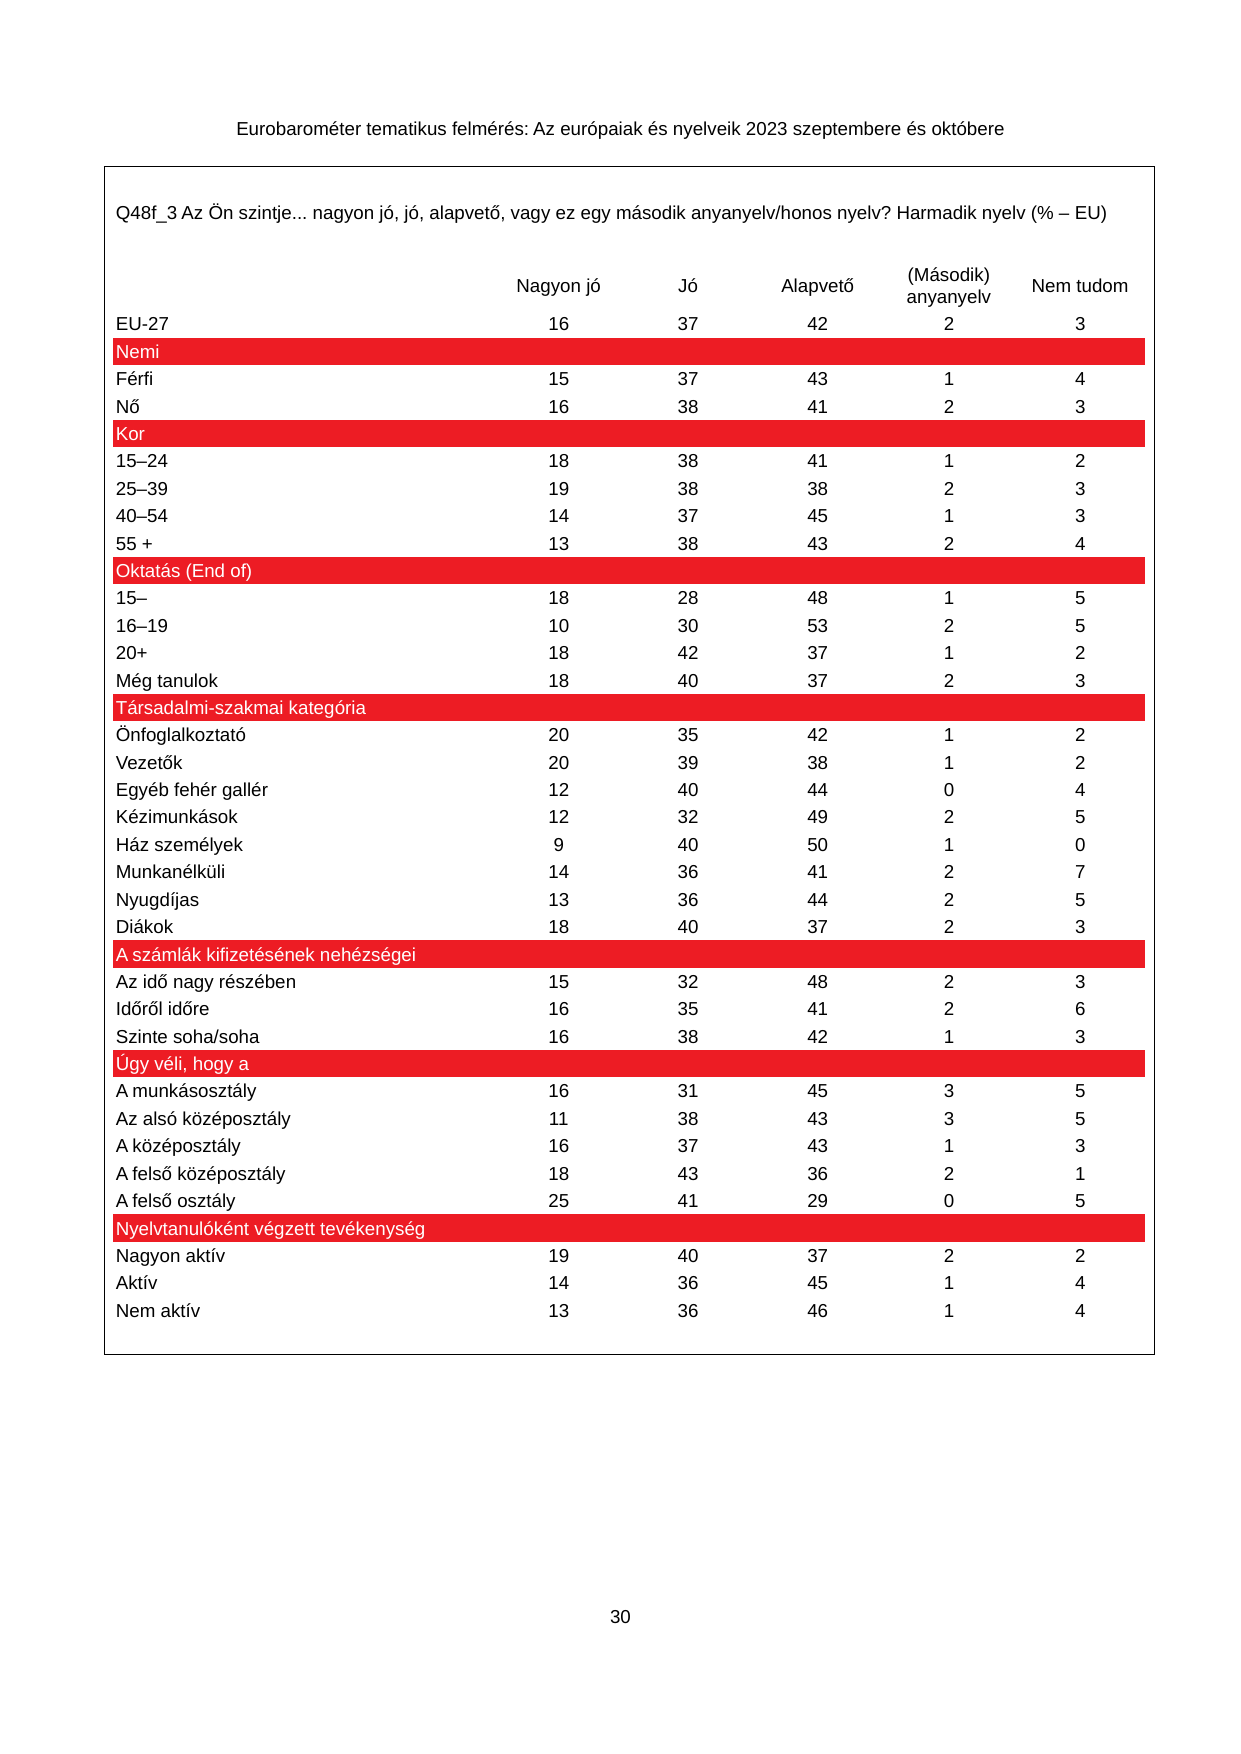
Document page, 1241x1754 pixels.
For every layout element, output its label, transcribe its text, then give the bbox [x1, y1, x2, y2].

table_cell [1015, 1214, 1145, 1242]
table_cell Diákok [113, 913, 494, 940]
table_cell 3 [1015, 502, 1145, 529]
table_cell 1 [882, 1023, 1015, 1050]
table_cell 37 [623, 502, 753, 529]
table_cell Aktív [113, 1269, 494, 1297]
table_cell 3 [1015, 666, 1145, 694]
table_cell 12 [494, 804, 623, 831]
table_cell [1015, 229, 1145, 261]
table_cell 12 [494, 776, 623, 803]
table_cell 0 [882, 1187, 1015, 1214]
table_cell 16 [494, 1023, 623, 1050]
table_cell Még tanulok [113, 666, 494, 694]
table_cell [494, 229, 623, 261]
table_cell [882, 940, 1015, 968]
table_cell Társadalmi-szakmai kategória [113, 694, 494, 721]
table_cell 32 [623, 968, 753, 995]
table_cell 2 [882, 393, 1015, 420]
table_cell [882, 694, 1015, 721]
table_cell (Második) anyanyelv [882, 261, 1015, 310]
table_cell 1 [882, 721, 1015, 749]
table_cell 13 [494, 530, 623, 557]
table_cell 2 [882, 1242, 1015, 1269]
table_cell 1 [882, 584, 1015, 612]
table_cell [623, 1050, 753, 1077]
table_cell [753, 420, 882, 447]
table_cell 5 [1015, 1078, 1145, 1105]
table_cell 40 [623, 913, 753, 940]
table_cell 2 [882, 968, 1015, 995]
table_cell 15 [494, 968, 623, 995]
table_cell 28 [623, 584, 753, 612]
table_cell 5 [1015, 584, 1145, 612]
table_cell Nő [113, 393, 494, 420]
table_cell Az idő nagy részében [113, 968, 494, 995]
table_cell 18 [494, 447, 623, 475]
table_cell Nem aktív [113, 1297, 494, 1324]
table_cell 36 [623, 1269, 753, 1297]
table_cell 36 [623, 1297, 753, 1324]
table_cell 40 [623, 666, 753, 694]
table_cell 2 [1015, 721, 1145, 749]
table_cell 18 [494, 639, 623, 666]
table_cell Nyelvtanulóként végzett tevékenység [113, 1214, 494, 1242]
table_cell [882, 1214, 1015, 1242]
table_cell 38 [753, 475, 882, 502]
table_cell Jó [623, 261, 753, 310]
table_cell 36 [753, 1160, 882, 1187]
table_cell [623, 420, 753, 447]
table_cell 3 [1015, 913, 1145, 940]
table_cell 38 [623, 1023, 753, 1050]
table_cell 18 [494, 913, 623, 940]
table_cell 37 [623, 365, 753, 392]
table_cell 2 [882, 1160, 1015, 1187]
table_cell [494, 694, 623, 721]
table_cell 44 [753, 776, 882, 803]
table_cell 43 [753, 365, 882, 392]
table_cell Nem tudom [1015, 261, 1145, 310]
table_cell 2 [882, 804, 1015, 831]
table_cell 16 [494, 393, 623, 420]
table_cell [882, 1050, 1015, 1077]
table_cell [494, 1050, 623, 1077]
table_cell Időről időre [113, 995, 494, 1023]
table_cell 1 [882, 639, 1015, 666]
table_cell 10 [494, 612, 623, 639]
table_cell A felső osztály [113, 1187, 494, 1214]
table_cell 2 [1015, 639, 1145, 666]
table_cell 43 [623, 1160, 753, 1187]
table_cell Úgy véli, hogy a [113, 1050, 494, 1077]
table_cell 2 [882, 913, 1015, 940]
table_cell 20 [494, 749, 623, 776]
table_cell 2 [882, 475, 1015, 502]
table_cell 2 [1015, 447, 1145, 475]
table_cell 41 [753, 393, 882, 420]
table_cell 36 [623, 858, 753, 886]
table_cell Oktatás (End of) [113, 557, 494, 584]
table_cell 45 [753, 1269, 882, 1297]
table_cell [882, 229, 1015, 261]
table_cell 37 [623, 310, 753, 338]
table_cell 3 [1015, 1023, 1145, 1050]
table_cell 1 [882, 447, 1015, 475]
table_cell 40 [623, 776, 753, 803]
table_cell Munkanélküli [113, 858, 494, 886]
table_cell 15– [113, 584, 494, 612]
table_cell [882, 420, 1015, 447]
table_cell 14 [494, 502, 623, 529]
table_cell 3 [1015, 310, 1145, 338]
table_cell [623, 229, 753, 261]
table_cell 2 [882, 886, 1015, 913]
table_cell 5 [1015, 1105, 1145, 1132]
table_cell 9 [494, 831, 623, 858]
table_cell 37 [753, 666, 882, 694]
table_cell 0 [1015, 831, 1145, 858]
table_cell [753, 940, 882, 968]
table_cell 37 [753, 639, 882, 666]
table_cell [753, 1214, 882, 1242]
table_cell [623, 1214, 753, 1242]
table_cell 42 [753, 1023, 882, 1050]
table_cell 5 [1015, 886, 1145, 913]
table_cell 42 [623, 639, 753, 666]
table_cell [1015, 557, 1145, 584]
table_cell [1015, 1050, 1145, 1077]
table_header Q48f_3 Az Ön szintje... nagyon jó, jó, alapvető, vagy ez egy második anyanyelv/honos nyelv? Harmadik nyelv (% – EU) [113, 197, 1145, 229]
table_cell 3 [882, 1105, 1015, 1132]
table_cell [753, 694, 882, 721]
table_cell 41 [753, 858, 882, 886]
table_cell [1015, 694, 1145, 721]
table_cell 19 [494, 475, 623, 502]
table_cell Alapvető [753, 261, 882, 310]
table_cell 2 [882, 612, 1015, 639]
table_cell [113, 261, 494, 310]
table_cell 25 [494, 1187, 623, 1214]
table_cell 43 [753, 1132, 882, 1159]
table_cell Kor [113, 420, 494, 447]
table_cell 16 [494, 1078, 623, 1105]
table_cell 42 [753, 310, 882, 338]
table_cell 35 [623, 995, 753, 1023]
table_cell 39 [623, 749, 753, 776]
table_cell [1015, 338, 1145, 365]
table_cell 45 [753, 1078, 882, 1105]
table_cell 1 [882, 502, 1015, 529]
table_cell 4 [1015, 530, 1145, 557]
table_cell 25–39 [113, 475, 494, 502]
table_cell A munkásosztály [113, 1078, 494, 1105]
table_cell 53 [753, 612, 882, 639]
table_cell 3 [882, 1078, 1015, 1105]
table_cell [623, 694, 753, 721]
table_cell 13 [494, 1297, 623, 1324]
table_cell 38 [623, 1105, 753, 1132]
table_cell 38 [623, 447, 753, 475]
table_cell [494, 338, 623, 365]
table_cell 38 [623, 530, 753, 557]
table_cell 13 [494, 886, 623, 913]
table_cell 4 [1015, 1269, 1145, 1297]
table_cell 1 [882, 1269, 1015, 1297]
table_cell 2 [1015, 749, 1145, 776]
table_cell 41 [753, 447, 882, 475]
table_cell Vezetők [113, 749, 494, 776]
table_cell 16–19 [113, 612, 494, 639]
table_cell 5 [1015, 804, 1145, 831]
table_cell 40 [623, 831, 753, 858]
table_cell 29 [753, 1187, 882, 1214]
table_cell 19 [494, 1242, 623, 1269]
table_cell [1015, 940, 1145, 968]
table_cell [494, 940, 623, 968]
table_cell Önfoglalkoztató [113, 721, 494, 749]
table_cell Ház személyek [113, 831, 494, 858]
table_cell 37 [623, 1132, 753, 1159]
table_cell Férfi [113, 365, 494, 392]
table_cell Kézimunkások [113, 804, 494, 831]
table_cell 20+ [113, 639, 494, 666]
table_cell 18 [494, 584, 623, 612]
table_cell 49 [753, 804, 882, 831]
table_cell A középosztály [113, 1132, 494, 1159]
table_cell 38 [753, 749, 882, 776]
table_cell 7 [1015, 858, 1145, 886]
table_cell 43 [753, 530, 882, 557]
table_cell 1 [882, 831, 1015, 858]
table_cell EU-27 [113, 310, 494, 338]
table_cell 4 [1015, 776, 1145, 803]
table_cell 36 [623, 886, 753, 913]
table_cell [623, 557, 753, 584]
table_cell 5 [1015, 612, 1145, 639]
table_cell 37 [753, 1242, 882, 1269]
table_cell Az alsó középosztály [113, 1105, 494, 1132]
table_cell 16 [494, 995, 623, 1023]
table_cell 43 [753, 1105, 882, 1132]
table_cell 46 [753, 1297, 882, 1324]
table_cell [494, 1214, 623, 1242]
table_cell [882, 557, 1015, 584]
table_cell 16 [494, 1132, 623, 1159]
table_cell 11 [494, 1105, 623, 1132]
table_cell 2 [882, 530, 1015, 557]
table_cell 30 [623, 612, 753, 639]
table_cell [882, 338, 1015, 365]
table_cell 3 [1015, 475, 1145, 502]
table_cell 32 [623, 804, 753, 831]
table_cell Nagyon jó [494, 261, 623, 310]
table_cell [623, 338, 753, 365]
table_cell 41 [623, 1187, 753, 1214]
table_cell [753, 557, 882, 584]
table_cell 3 [1015, 393, 1145, 420]
table_cell [494, 420, 623, 447]
table_cell 45 [753, 502, 882, 529]
table_cell 31 [623, 1078, 753, 1105]
table_cell 3 [1015, 1132, 1145, 1159]
table_cell 48 [753, 968, 882, 995]
table_cell 1 [882, 365, 1015, 392]
table_cell 55 + [113, 530, 494, 557]
table_cell 37 [753, 913, 882, 940]
table_cell 3 [1015, 968, 1145, 995]
table_cell 38 [623, 393, 753, 420]
table_cell 41 [753, 995, 882, 1023]
table_cell [113, 229, 494, 261]
table_cell 38 [623, 475, 753, 502]
table_cell 50 [753, 831, 882, 858]
table_cell 42 [753, 721, 882, 749]
table_cell 1 [882, 1132, 1015, 1159]
table_cell 40 [623, 1242, 753, 1269]
table_cell 18 [494, 1160, 623, 1187]
table_cell Szinte soha/soha [113, 1023, 494, 1050]
table_cell 4 [1015, 1297, 1145, 1324]
table_cell 2 [882, 995, 1015, 1023]
table_cell 14 [494, 1269, 623, 1297]
table_cell 4 [1015, 365, 1145, 392]
table_cell 6 [1015, 995, 1145, 1023]
table_cell 48 [753, 584, 882, 612]
table_cell [753, 229, 882, 261]
table_cell 1 [882, 1297, 1015, 1324]
table_cell 15 [494, 365, 623, 392]
table_cell 2 [1015, 1242, 1145, 1269]
table_cell 16 [494, 310, 623, 338]
table_cell Nyugdíjas [113, 886, 494, 913]
table_cell 20 [494, 721, 623, 749]
table_cell 14 [494, 858, 623, 886]
table_cell 2 [882, 666, 1015, 694]
table_cell 44 [753, 886, 882, 913]
table_cell 1 [882, 749, 1015, 776]
table_cell 18 [494, 666, 623, 694]
table_cell A számlák kifizetésének nehézségei [113, 940, 494, 968]
table_cell Egyéb fehér gallér [113, 776, 494, 803]
table_cell [494, 557, 623, 584]
table_cell 0 [882, 776, 1015, 803]
table_cell 35 [623, 721, 753, 749]
table_cell Nagyon aktív [113, 1242, 494, 1269]
table_cell 5 [1015, 1187, 1145, 1214]
table_cell A felső középosztály [113, 1160, 494, 1187]
table_cell [753, 1050, 882, 1077]
table_cell 40–54 [113, 502, 494, 529]
table_cell 2 [882, 310, 1015, 338]
table_cell [623, 940, 753, 968]
table_cell 1 [1015, 1160, 1145, 1187]
table_cell Nemi [113, 338, 494, 365]
table_cell [753, 338, 882, 365]
table_cell [1015, 420, 1145, 447]
table_cell 15–24 [113, 447, 494, 475]
table_cell 2 [882, 858, 1015, 886]
